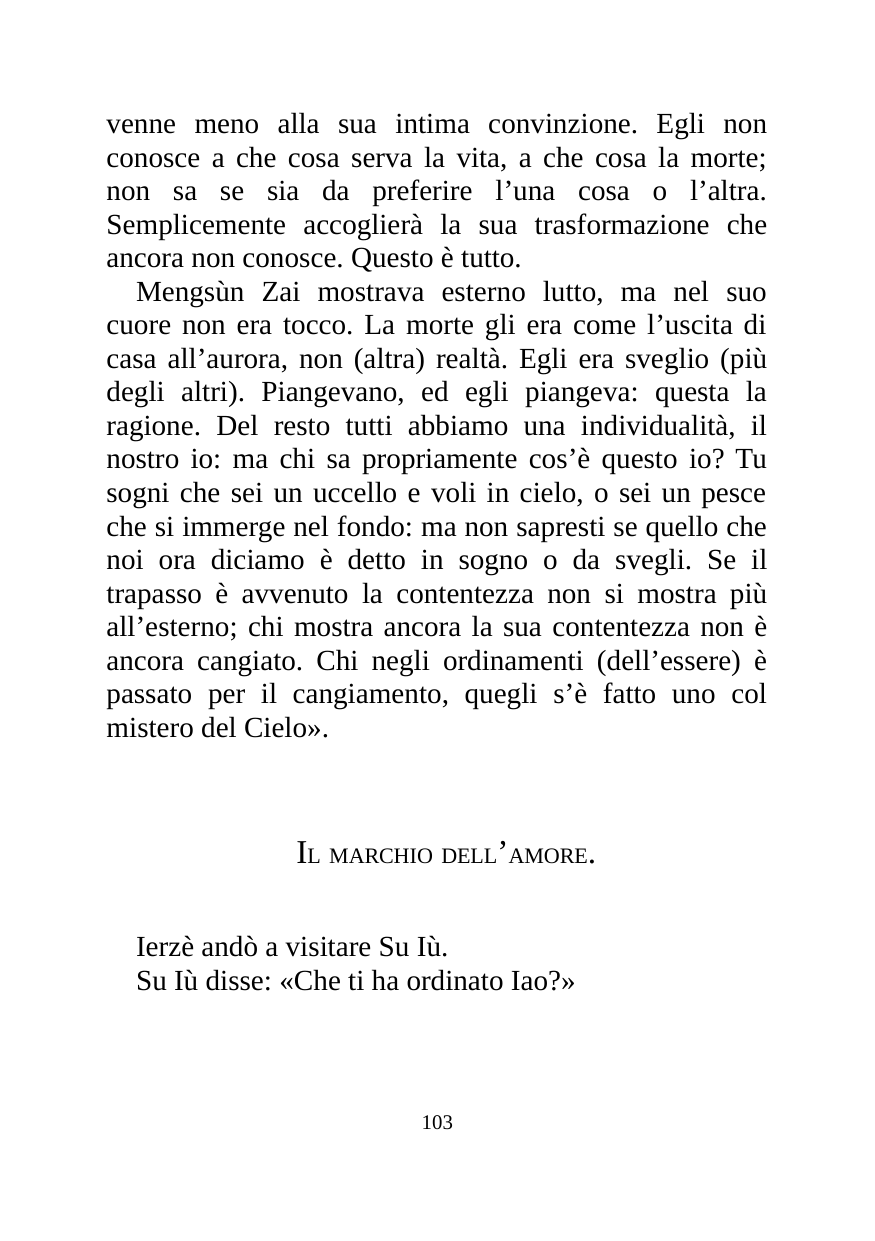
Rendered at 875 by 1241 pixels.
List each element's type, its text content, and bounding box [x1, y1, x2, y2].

text Su Iù disse: «Che ti ha ordinato Iao?» [106, 963, 768, 997]
text Ierzè andò a visitare Su Iù. [106, 929, 768, 963]
subtitle Il marchio dell’amore. [124, 832, 768, 870]
text Mengsùn Zai mostrava esterno lutto, ma nel suo cuore non era tocco. La morte gli era come l’uscita di casa all’aurora, non (altra) realtà. Egli era sveglio (più degli altri). Piangevano, ed egli piangeva: questa la ragione. Del resto tutti abbiamo una individualità, il nostro io: ma chi sa propriamente cos’è questo io? Tu sogni che sei un uccello e voli in cielo, o sei un pesce che si immerge nel fondo: ma non sapresti se quello che noi ora diciamo è detto in sogno o da svegli. Se il trapasso è avvenuto la contentezza non si mostra più all’esterno; chi mostra ancora la sua contentezza non è ancora cangiato. Chi negli ordinamenti (dell’essere) è passato per il cangiamento, quegli s’è fatto uno col mistero del Cielo». [106, 274, 768, 743]
text venne meno alla sua intima convinzione. Egli non conosce a che cosa serva la vita, a che cosa la morte; non sa se sia da preferire l’una cosa o l’altra. Semplicemente accoglierà la sua trasformazione che ancora non conosce. Questo è tutto. [106, 106, 768, 274]
